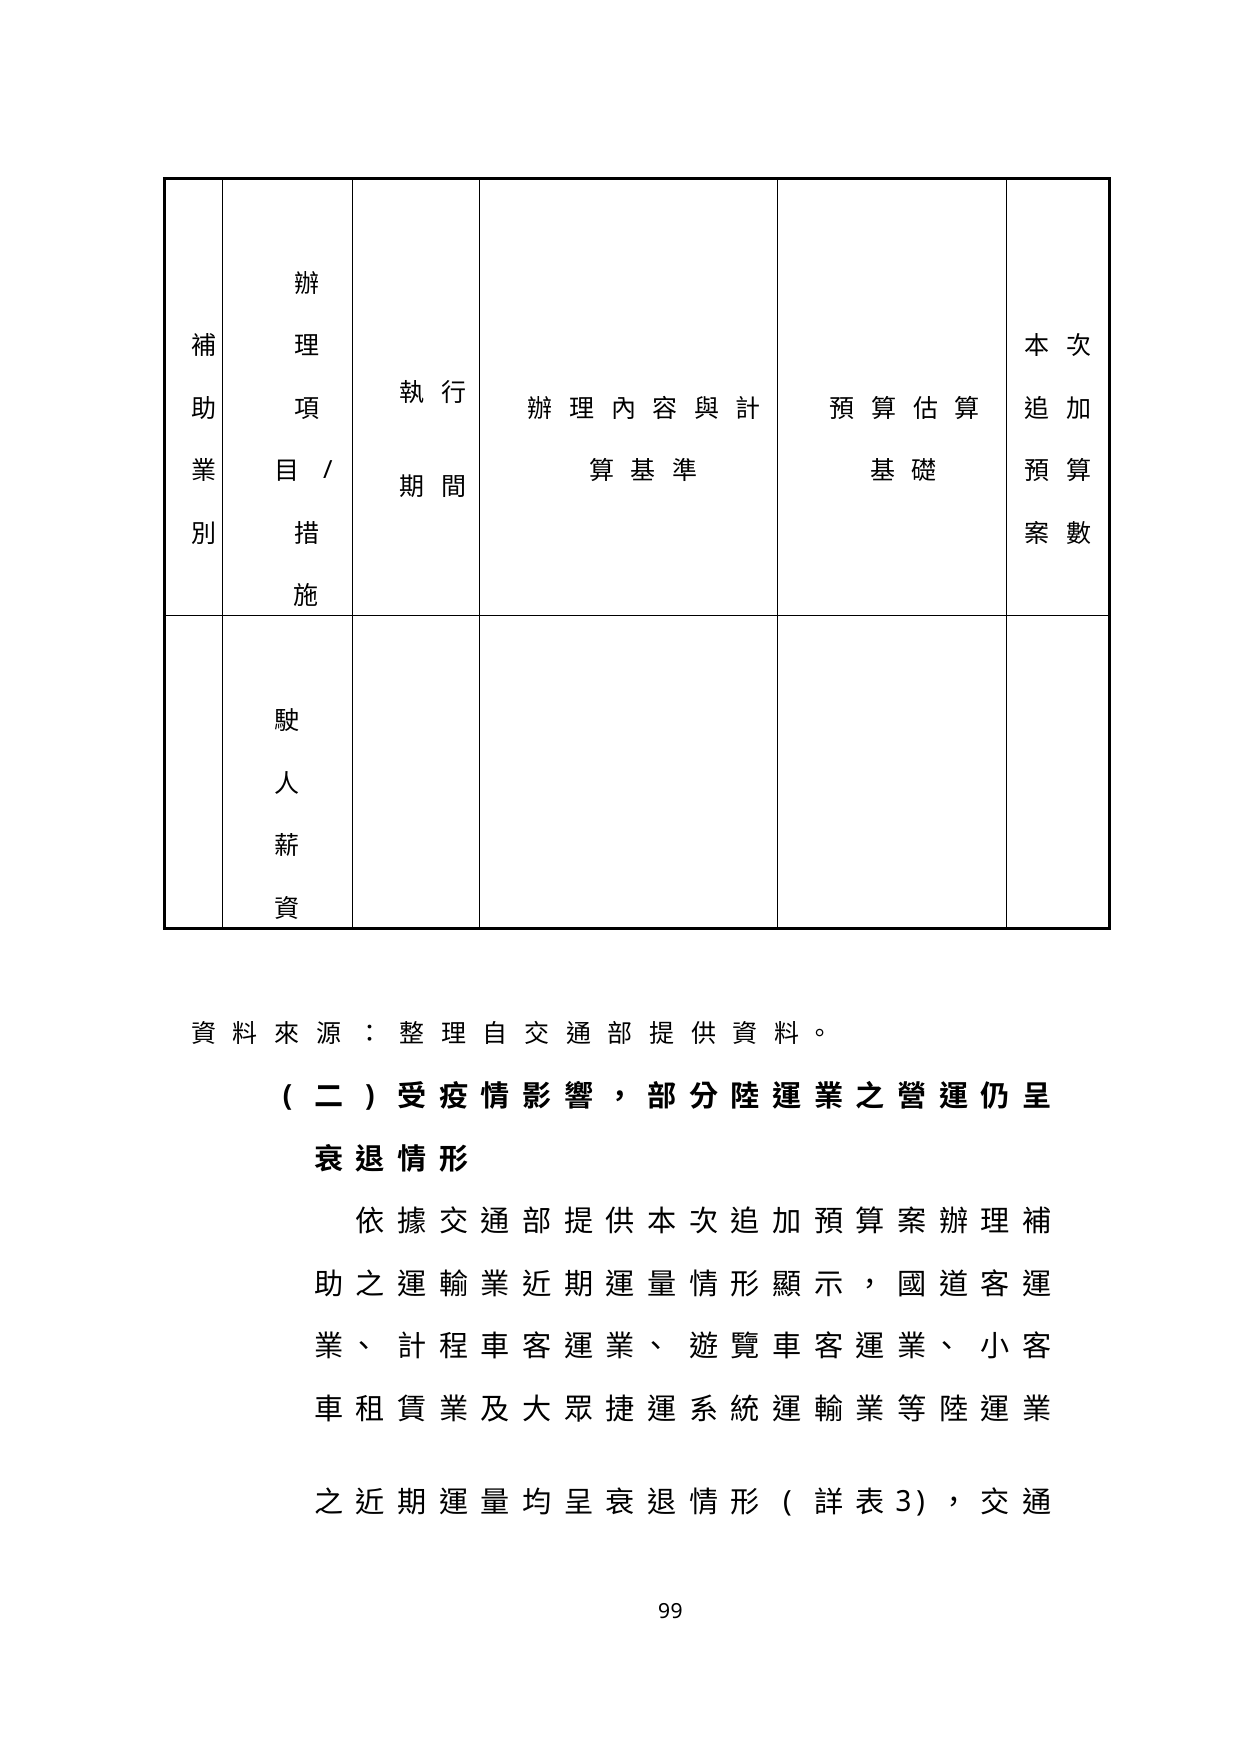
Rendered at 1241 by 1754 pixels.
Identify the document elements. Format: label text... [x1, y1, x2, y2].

table_cell [1007, 616, 1108, 927]
table_header 補助業別 [166, 180, 222, 615]
table_cell [166, 616, 222, 927]
table_header 本次追加 預算案數 [1007, 180, 1108, 615]
table_cell [480, 616, 777, 927]
table_header 執行 期間 [353, 180, 479, 615]
table_header 辦理內容與計算基準 [480, 180, 777, 615]
table_header 預算估算基礎 [778, 180, 1006, 615]
text 資料來源：整理自交通部提供資料。 [183, 990, 1058, 1052]
text (二)受疫情影響，部分陸運業之營運仍呈衰退情形 [242, 1052, 1058, 1177]
table_cell 駛人薪資 [223, 616, 352, 927]
text 依據交通部提供本次追加預算案辦理補助之運輸業近期運量情形顯示，國道客運業、計程車客運業、遊覽車客運業、小客車租賃業及大眾捷運系統運輸業等陸運業之近期運量均呈衰退情形(詳表3)，交通 [271, 1177, 1058, 1552]
table_cell [778, 616, 1006, 927]
table_header 辦理項目/ 措施 [223, 180, 352, 615]
table_cell [353, 616, 479, 927]
